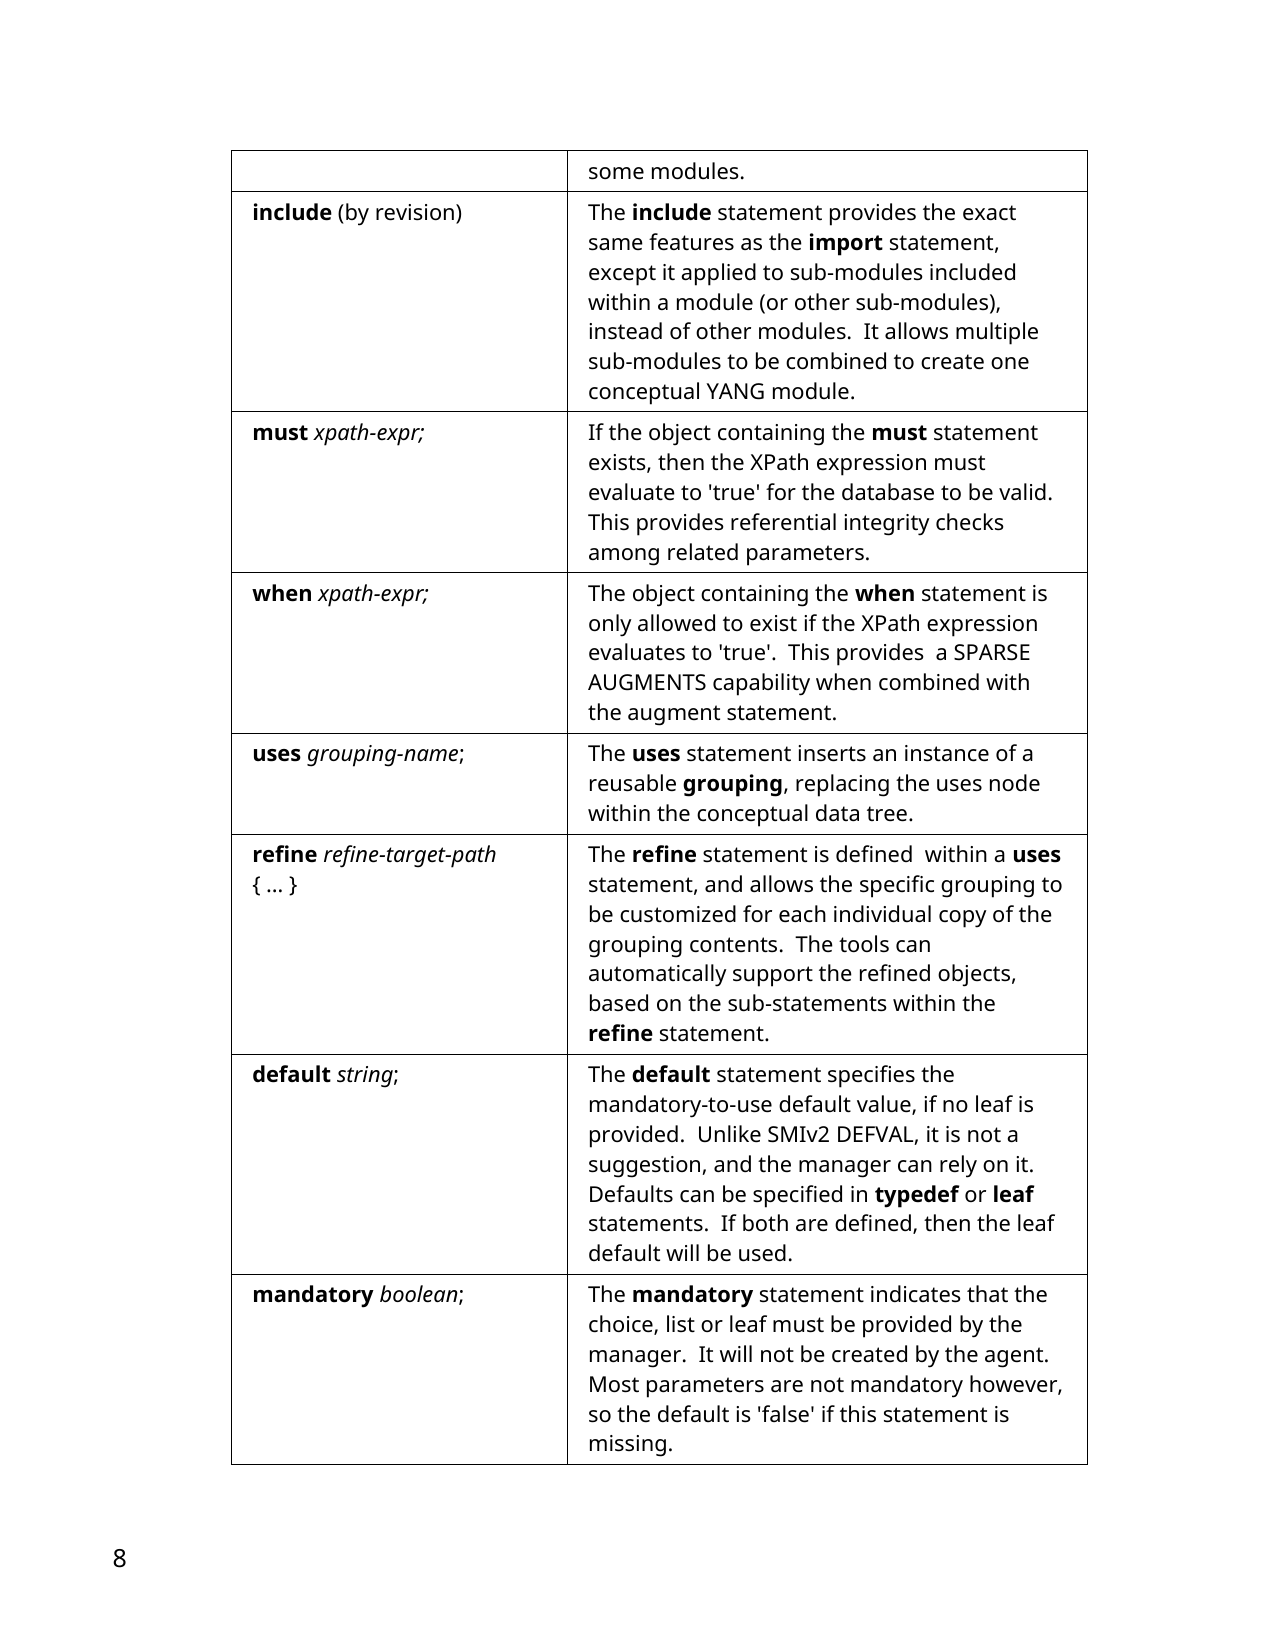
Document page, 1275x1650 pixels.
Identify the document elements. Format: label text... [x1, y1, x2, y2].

table_cell must xpath-expr; [232, 412, 567, 572]
table_cell some modules. [568, 151, 1087, 191]
table_cell default string; [232, 1055, 567, 1274]
table_cell The include statement provides the exact same features as the import statement, except it applied to sub-modules included within a module (or other sub-modules), instead of other modules. It allows multiple sub-modules to be combined to create one conceptual YANG module. [568, 192, 1087, 411]
table_cell uses grouping-name; [232, 734, 567, 833]
table_cell [232, 151, 567, 191]
table_cell If the object containing the must statement exists, then the XPath expression must evaluate to 'true' for the database to be valid. This provides referential integrity checks among related parameters. [568, 412, 1087, 572]
table_cell when xpath-expr; [232, 573, 567, 732]
table_cell The object containing the when statement is only allowed to exist if the XPath expression evaluates to 'true'. This provides a SPARSE AUGMENTS capability when combined with the augment statement. [568, 573, 1087, 732]
table_cell The uses statement inserts an instance of a reusable grouping, replacing the uses node within the conceptual data tree. [568, 734, 1087, 833]
table_cell The mandatory statement indicates that the choice, list or leaf must be provided by the manager. It will not be created by the agent. Most parameters are not mandatory however, so the default is 'false' if this statement is missing. [568, 1275, 1087, 1464]
table_cell mandatory boolean; [232, 1275, 567, 1464]
table_cell The default statement specifies the mandatory-to-use default value, if no leaf is provided. Unlike SMIv2 DEFVAL, it is not a suggestion, and the manager can rely on it. Defaults can be specified in typedef or leaf statements. If both are defined, then the leaf default will be used. [568, 1055, 1087, 1274]
table_cell include (by revision) [232, 192, 567, 411]
table_cell refine refine-target-path { … } [232, 835, 567, 1053]
table_cell The refine statement is defined within a uses statement, and allows the specific grouping to be customized for each individual copy of the grouping contents. The tools can automatically support the refined objects, based on the sub-statements within the refine statement. [568, 835, 1087, 1053]
